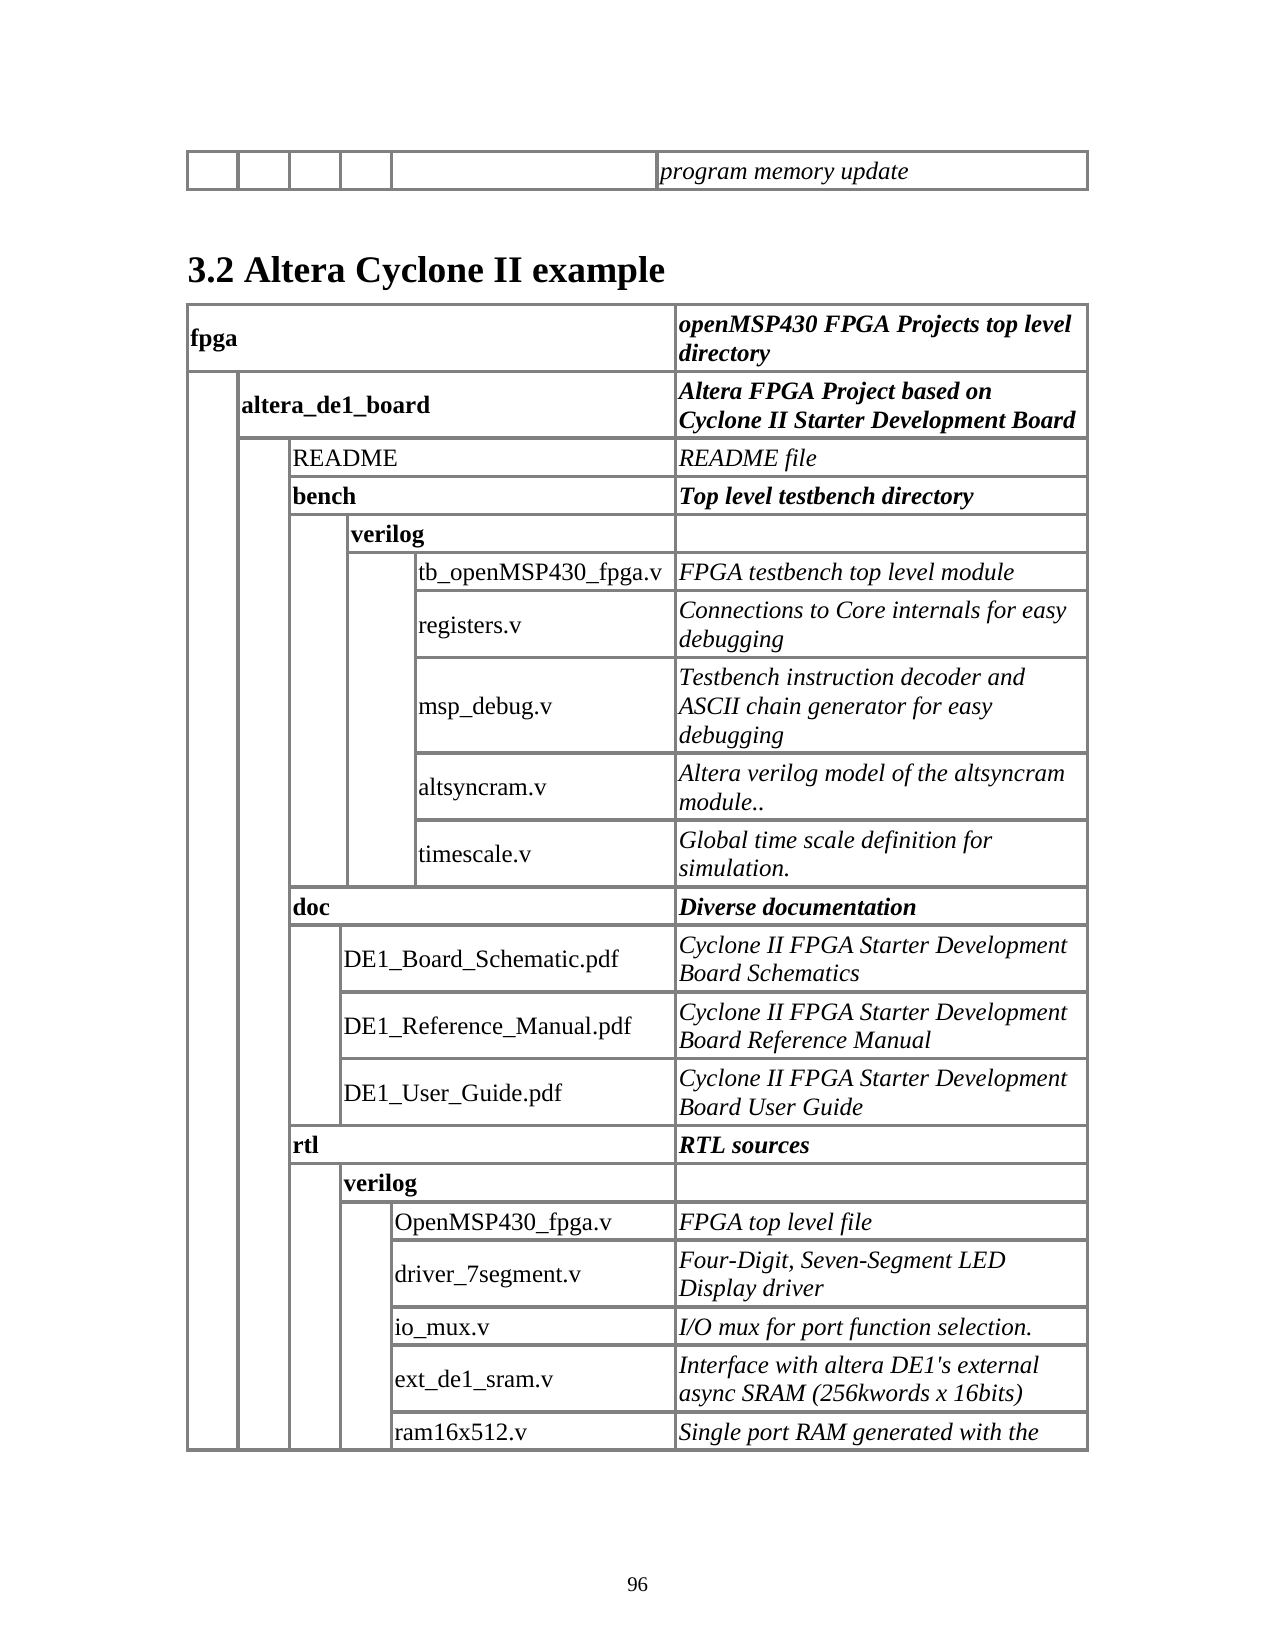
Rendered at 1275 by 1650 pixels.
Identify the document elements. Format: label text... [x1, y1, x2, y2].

table_cell abcd [240, 440, 288, 1448]
table_cell io_mux.v [393, 1309, 674, 1343]
table_cell [189, 153, 236, 188]
table_cell FPGA testbench top level module [677, 554, 1086, 589]
text 3.2 Altera Cyclone II example [187, 247, 1088, 290]
table_cell abcd [291, 927, 339, 1124]
table_header fpga [189, 306, 674, 369]
table_cell [677, 1165, 1086, 1200]
table_cell Altera verilog model of the altsyncram module.. [677, 755, 1086, 818]
table_cell Cyclone II FPGA Starter Development Board Reference Manual [677, 994, 1086, 1057]
table_cell Single port RAM generated with the [677, 1414, 1086, 1448]
table_cell bench [291, 478, 674, 513]
table_cell abcd [291, 516, 346, 885]
table_cell [342, 153, 390, 188]
table_cell ext_de1_sram.v [393, 1347, 674, 1410]
table_cell README [291, 440, 674, 474]
table_cell Cyclone II FPGA Starter Development Board User Guide [677, 1060, 1086, 1124]
table_cell I/O mux for port function selection. [677, 1309, 1086, 1343]
table_cell doc [291, 889, 674, 923]
table_cell abcd [291, 1165, 339, 1448]
table_cell Global time scale definition for simulation. [677, 822, 1086, 885]
table_cell altsyncram.v [417, 755, 674, 818]
table_cell OpenMSP430_fpga.v [393, 1204, 674, 1238]
table_cell msp_debug.v [417, 659, 674, 751]
table_cell Top level testbench directory [677, 478, 1086, 513]
table_cell tb_openMSP430_fpga.v [417, 554, 674, 589]
table_cell timescale.v [417, 822, 674, 885]
table_cell Interface with altera DE1's external async SRAM (256kwords x 16bits) [677, 1347, 1086, 1410]
table_cell abcd [342, 1204, 390, 1448]
table_cell program memory update [659, 153, 1086, 188]
table_cell ram16x512.v [393, 1414, 674, 1448]
table_cell FPGA top level file [677, 1204, 1086, 1238]
table_cell README file [677, 440, 1086, 474]
table_cell DE1_Board_Schematic.pdf [342, 927, 674, 990]
table_cell RTL sources [677, 1127, 1086, 1162]
table_cell DE1_User_Guide.pdf [342, 1060, 674, 1124]
table_cell DE1_Reference_Manual.pdf [342, 994, 674, 1057]
table_cell verilog [349, 516, 674, 551]
table_cell Four-Digit, Seven-Segment LED Display driver [677, 1242, 1086, 1305]
table_cell abcd [189, 373, 236, 1448]
table_cell verilog [342, 1165, 674, 1200]
table_cell Connections to Core internals for easy debugging [677, 592, 1086, 656]
table_header openMSP430 FPGA Projects top level directory [677, 306, 1086, 369]
table_cell altera_de1_board [240, 373, 674, 436]
table_cell rtl [291, 1127, 674, 1162]
table_cell [393, 153, 655, 188]
table_cell Altera FPGA Project based on Cyclone II Starter Development Board [677, 373, 1086, 436]
table_cell Diverse documentation [677, 889, 1086, 923]
table_cell [291, 153, 339, 188]
table_cell driver_7segment.v [393, 1242, 674, 1305]
table_cell Testbench instruction decoder and ASCII chain generator for easy debugging [677, 659, 1086, 751]
table_cell registers.v [417, 592, 674, 656]
table_cell abcd [349, 554, 414, 885]
table_cell Cyclone II FPGA Starter Development Board Schematics [677, 927, 1086, 990]
table_cell [677, 516, 1086, 551]
table_cell [240, 153, 288, 188]
